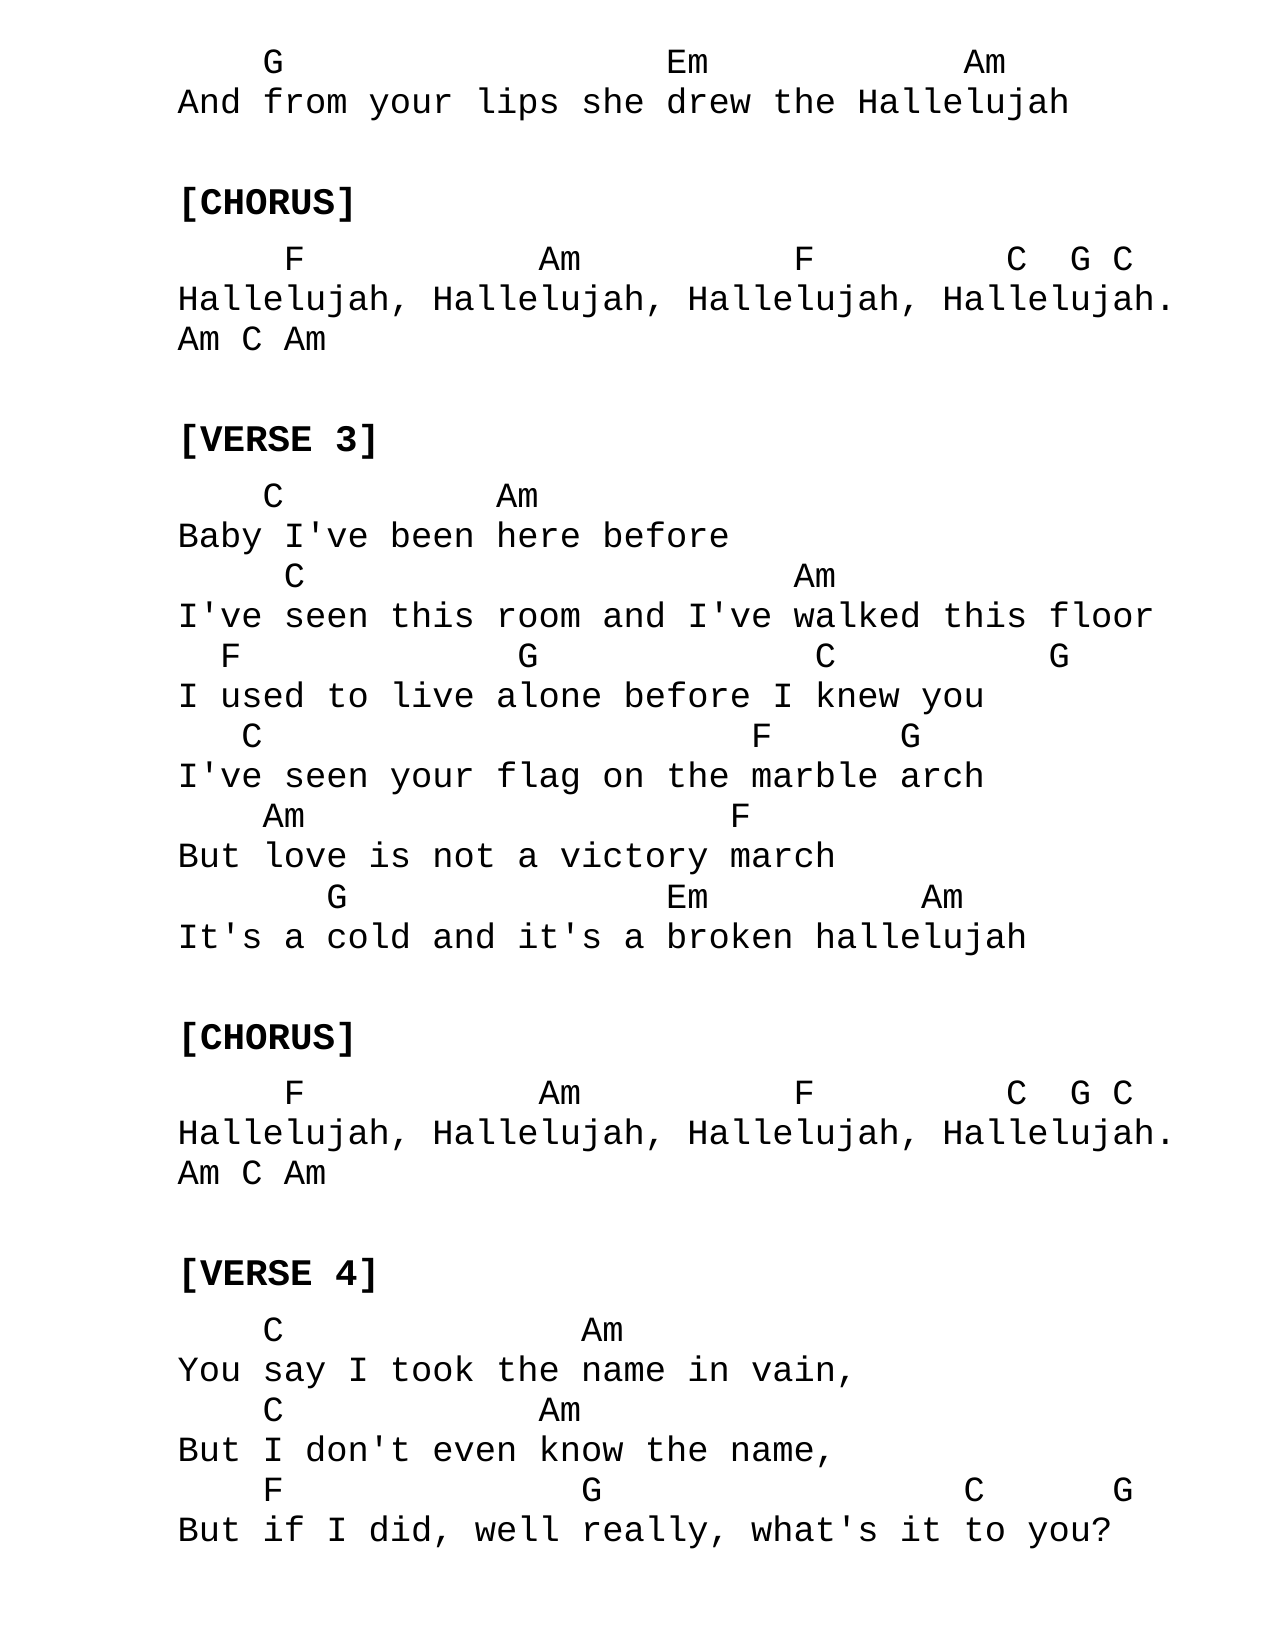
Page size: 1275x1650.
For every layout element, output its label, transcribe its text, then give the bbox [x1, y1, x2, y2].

text G Em Am [177, 44, 1231, 84]
text I've seen this room and I've walked this floor [177, 598, 1231, 638]
text G Em Am [177, 878, 1231, 919]
text But love is not a victory march [177, 838, 1231, 878]
subtitle [VERSE 3] [177, 420, 1231, 463]
text Hallelujah, Hallelujah, Hallelujah, Hallelujah. [177, 281, 1231, 321]
text You say I took the name in vain, [177, 1352, 1231, 1392]
text Baby I've been here before [177, 518, 1231, 558]
text F Am F C G C [177, 1075, 1231, 1115]
text F G C G [177, 638, 1231, 678]
text But if I did, well really, what's it to you? [177, 1512, 1231, 1552]
text Am C Am [177, 321, 1231, 361]
text And from your lips she drew the Hallelujah [177, 84, 1231, 124]
text But I don't even know the name, [177, 1432, 1231, 1472]
text I've seen your flag on the marble arch [177, 758, 1231, 798]
text C Am [177, 558, 1231, 598]
text It's a cold and it's a broken hallelujah [177, 919, 1231, 959]
text F G C G [177, 1472, 1231, 1512]
text C Am [177, 1312, 1231, 1352]
subtitle [VERSE 4] [177, 1254, 1231, 1297]
text Am C Am [177, 1155, 1231, 1195]
text C Am [177, 1392, 1231, 1432]
text C F G [177, 718, 1231, 758]
subtitle [CHORUS] [177, 183, 1231, 226]
text Am F [177, 798, 1231, 838]
text Hallelujah, Hallelujah, Hallelujah, Hallelujah. [177, 1115, 1231, 1155]
text I used to live alone before I knew you [177, 678, 1231, 718]
text C Am [177, 477, 1231, 518]
subtitle [CHORUS] [177, 1018, 1231, 1060]
text F Am F C G C [177, 241, 1231, 281]
